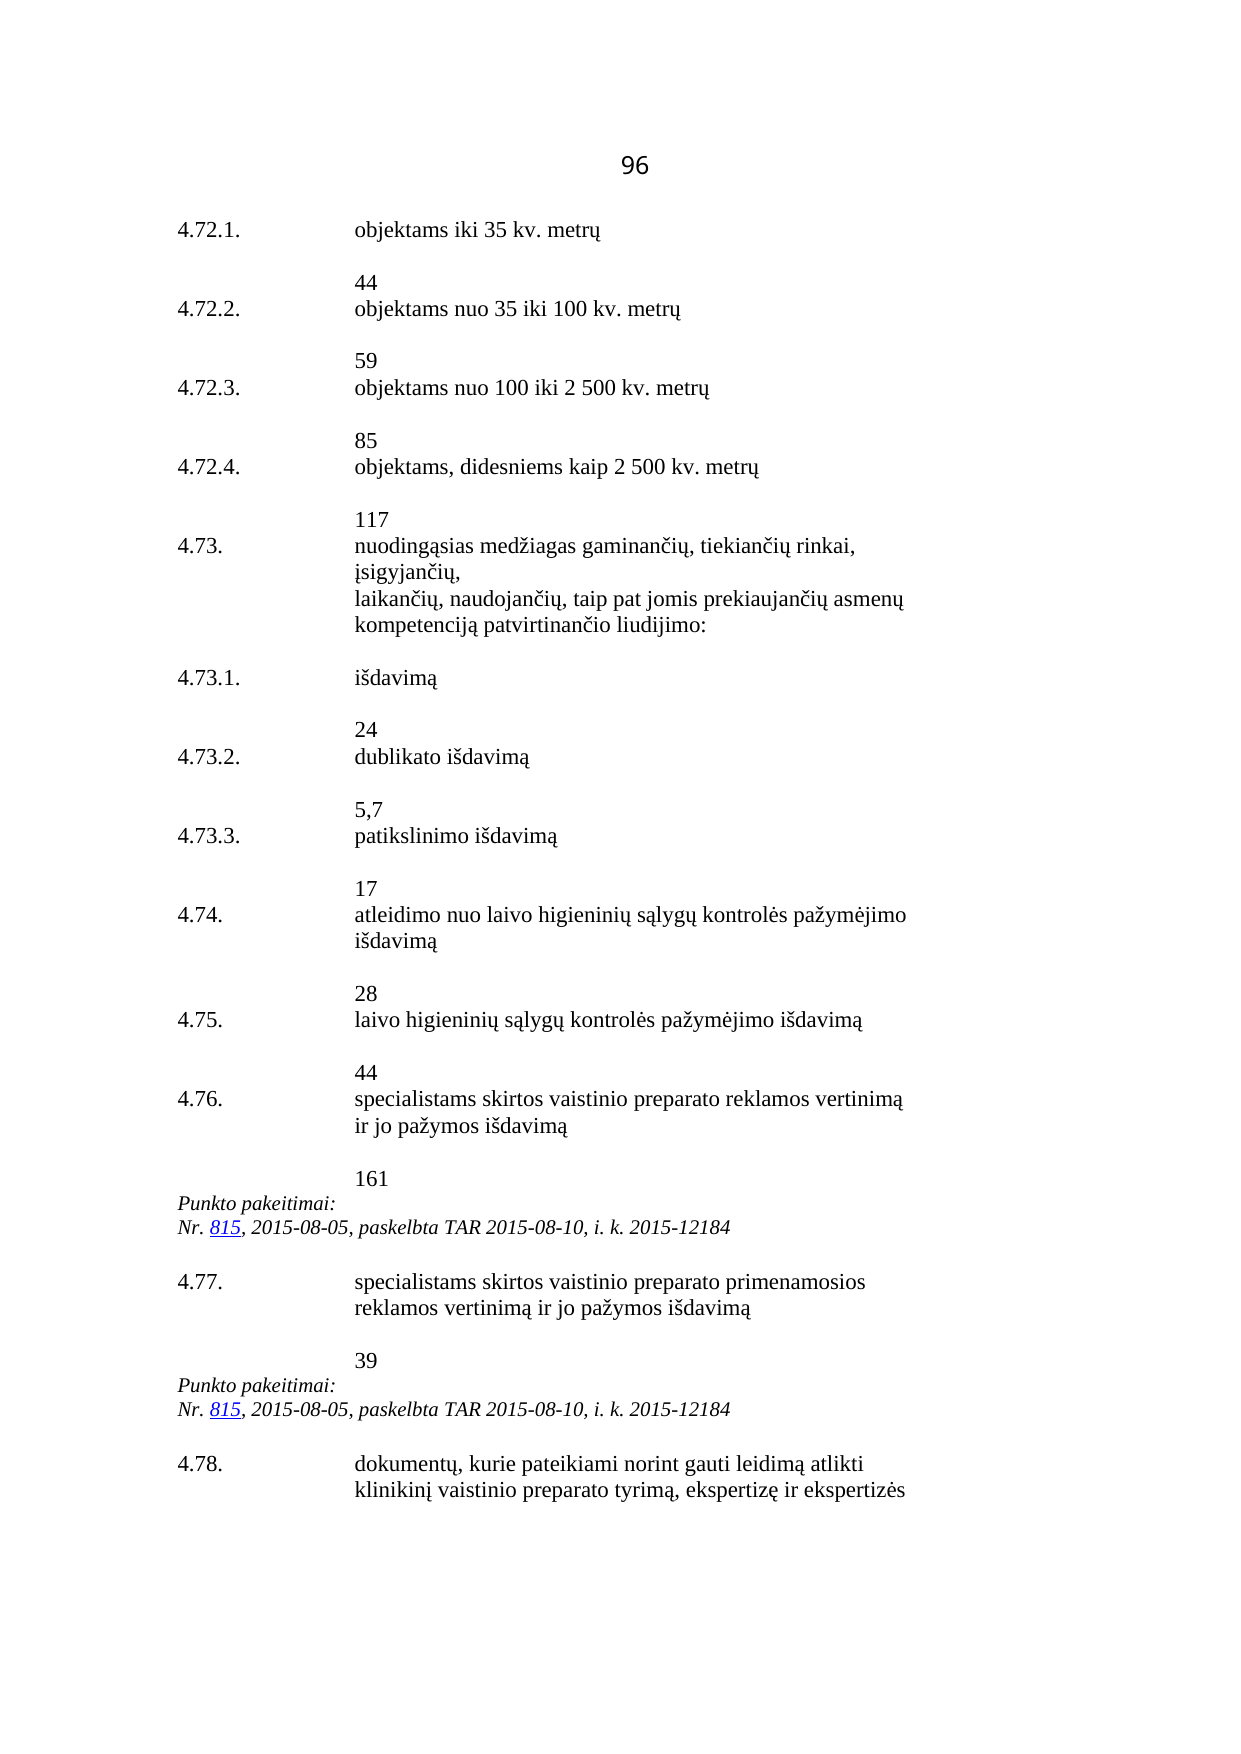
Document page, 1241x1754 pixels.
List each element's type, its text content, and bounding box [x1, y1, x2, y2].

text 4.73. nuodingąsias medžiagas gaminančių, tiekiančių rinkai, įsigyjančių, [177, 532, 945, 585]
text 4.73.2. dublikato išdavimą 5,7 [177, 743, 945, 822]
text Nr. 815, 2015-08-05, paskelbta TAR 2015-08-10, i. k. 2015-12184 [177, 1215, 1093, 1239]
text reklamos vertinimą ir jo pažymos išdavimą 39 [354, 1294, 945, 1373]
text 4.72.3. objektams nuo 100 iki 2 500 kv. metrų 85 [177, 374, 945, 453]
text 4.72.4. objektams, didesniems kaip 2 500 kv. metrų 117 [177, 453, 945, 532]
text 4.73.3. patikslinimo išdavimą 17 [177, 822, 945, 901]
text 4.78. dokumentų, kurie pateikiami norint gauti leidimą atlikti [177, 1450, 945, 1476]
text išdavimą 28 [354, 927, 945, 1006]
text 4.76. specialistams skirtos vaistinio preparato reklamos vertinimą [177, 1086, 945, 1112]
text 4.77. specialistams skirtos vaistinio preparato primenamosios [177, 1268, 945, 1294]
text klinikinį vaistinio preparato tyrimą, ekspertizę ir ekspertizės [354, 1476, 945, 1503]
text Nr. 815, 2015-08-05, paskelbta TAR 2015-08-10, i. k. 2015-12184 [177, 1397, 1093, 1421]
text kompetenciją patvirtinančio liudijimo: [354, 611, 945, 664]
text Punkto pakeitimai: [177, 1373, 1093, 1397]
text 4.75. laivo higieninių sąlygų kontrolės pažymėjimo išdavimą 44 [177, 1006, 945, 1086]
text 4.72.1. objektams iki 35 kv. metrų 44 [177, 216, 945, 295]
text 4.74. atleidimo nuo laivo higieninių sąlygų kontrolės pažymėjimo [177, 901, 945, 927]
text 4.72.2. objektams nuo 35 iki 100 kv. metrų 59 [177, 295, 945, 374]
text ir jo pažymos išdavimą 161 [354, 1112, 945, 1191]
text 4.73.1. išdavimą 24 [177, 664, 945, 743]
text laikančių, naudojančių, taip pat jomis prekiaujančių asmenų [354, 585, 945, 611]
text Punkto pakeitimai: [177, 1191, 1093, 1215]
